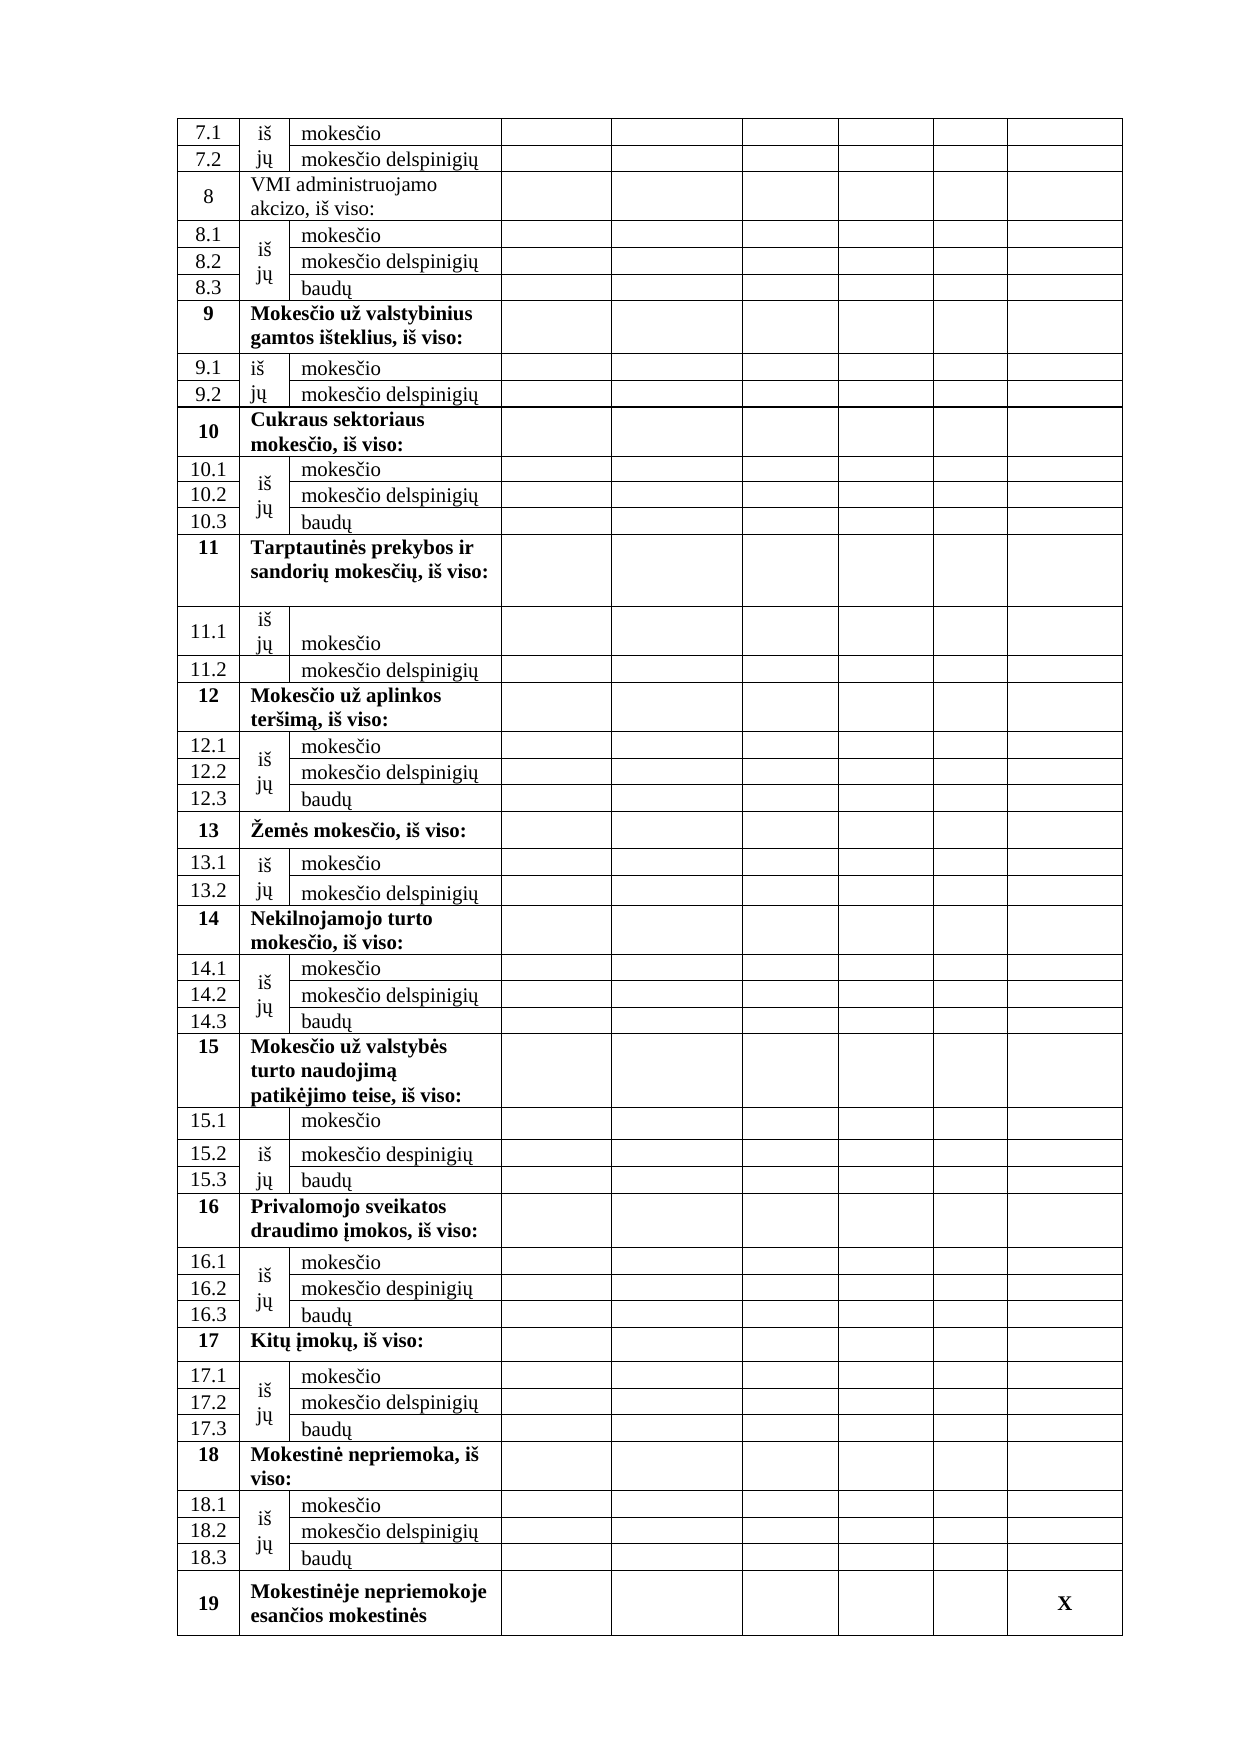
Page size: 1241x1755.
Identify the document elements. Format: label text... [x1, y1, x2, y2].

table_cell iš jų [240, 849, 289, 904]
table_cell [502, 1491, 611, 1517]
table_cell [934, 1248, 1007, 1274]
table_cell [934, 1140, 1007, 1166]
table_cell mokesčio delspinigių [290, 482, 501, 507]
table_cell [839, 1194, 933, 1247]
table_cell [934, 275, 1007, 300]
table_cell [612, 508, 742, 534]
table_cell 18 [178, 1442, 239, 1490]
table_cell [839, 1275, 933, 1300]
table_cell 11.1 [178, 607, 239, 655]
table_cell [502, 508, 611, 534]
table_cell [1008, 248, 1122, 273]
table_cell baudų [290, 1415, 501, 1441]
table_cell iš jų [240, 1248, 289, 1327]
table_cell iš jų [240, 119, 289, 171]
table_cell [1008, 408, 1122, 456]
table_cell mokesčio delspinigių [290, 1389, 501, 1414]
table_cell [934, 906, 1007, 954]
table_cell [839, 248, 933, 273]
table_cell [612, 482, 742, 507]
table_cell [1008, 172, 1122, 220]
table_cell [612, 876, 742, 904]
table_cell [612, 656, 742, 682]
table_cell 12 [178, 683, 239, 731]
table_cell [934, 1415, 1007, 1441]
table_cell [743, 812, 838, 848]
table_cell [612, 1034, 742, 1107]
table_cell [839, 1362, 933, 1388]
table_cell 17.3 [178, 1415, 239, 1441]
table_cell [934, 812, 1007, 848]
table_cell [839, 683, 933, 731]
table_cell [502, 221, 611, 247]
table_cell [743, 146, 838, 171]
table_cell [612, 732, 742, 758]
table_cell [743, 981, 838, 1007]
table_cell Mokesčio už aplinkos teršimą, iš viso: [240, 683, 501, 731]
table_cell mokesčio delspinigių [290, 1518, 501, 1543]
table_cell [612, 172, 742, 220]
table_cell [934, 785, 1007, 811]
table_cell [743, 1362, 838, 1388]
table_cell [934, 683, 1007, 731]
table_cell 16.1 [178, 1248, 239, 1274]
table_cell [934, 1194, 1007, 1247]
table_cell [502, 785, 611, 811]
table_cell [612, 1275, 742, 1300]
table_cell [934, 535, 1007, 606]
table_cell [612, 535, 742, 606]
table_cell 13.1 [178, 849, 239, 875]
table_cell [934, 146, 1007, 171]
table_cell [502, 1275, 611, 1300]
table_cell Cukraus sektoriaus mokesčio, iš viso: [240, 408, 501, 456]
table_cell [743, 849, 838, 875]
table_cell [839, 1008, 933, 1033]
table_cell [839, 146, 933, 171]
table_cell [839, 1108, 933, 1139]
table_cell [743, 172, 838, 220]
table_cell iš jų [240, 732, 289, 811]
table_cell [1008, 1008, 1122, 1033]
table_cell [839, 981, 933, 1007]
table_cell [743, 683, 838, 731]
table_cell 9.1 [178, 354, 239, 380]
table_cell [1008, 1362, 1122, 1388]
table_cell [743, 1442, 838, 1490]
table_cell [743, 732, 838, 758]
table_cell [1008, 1248, 1122, 1274]
table_cell X [1008, 1571, 1122, 1635]
table_cell [1008, 981, 1122, 1007]
table_cell VMI administruojamo akcizo, iš viso: [240, 172, 501, 220]
table_cell [502, 1167, 611, 1192]
table_cell [934, 1034, 1007, 1107]
table_cell [1008, 1442, 1122, 1490]
table_cell [839, 732, 933, 758]
table_cell [502, 381, 611, 406]
table_cell [743, 1544, 838, 1570]
table_cell [1008, 221, 1122, 247]
table_cell 15.2 [178, 1140, 239, 1166]
table_cell [502, 1442, 611, 1490]
table_cell [502, 1544, 611, 1570]
table_cell 8.1 [178, 221, 239, 247]
table_cell [934, 849, 1007, 875]
table_cell [934, 1544, 1007, 1570]
table_cell [743, 1415, 838, 1441]
table_cell [502, 1389, 611, 1414]
table_cell [612, 1362, 742, 1388]
table_cell [839, 1140, 933, 1166]
table_cell [934, 248, 1007, 273]
table_cell mokesčio delspinigių [290, 381, 501, 406]
table_cell [839, 482, 933, 507]
table_cell [612, 1140, 742, 1166]
table_cell 9.2 [178, 381, 239, 406]
table_cell [934, 119, 1007, 145]
table_cell [1008, 1544, 1122, 1570]
table_cell [502, 1140, 611, 1166]
table_cell [1008, 732, 1122, 758]
table_cell [934, 172, 1007, 220]
table_cell 14.3 [178, 1008, 239, 1033]
table_cell [1008, 1518, 1122, 1543]
table_cell [934, 1362, 1007, 1388]
table_cell 12.1 [178, 732, 239, 758]
table_cell 15 [178, 1034, 239, 1107]
table_cell [502, 1034, 611, 1107]
table_cell [839, 607, 933, 655]
table_cell 8.2 [178, 248, 239, 273]
table_cell [743, 1108, 838, 1139]
table_cell [839, 1518, 933, 1543]
table_cell iš jų [240, 354, 289, 406]
table_cell mokesčio [290, 607, 501, 655]
table_cell [934, 1518, 1007, 1543]
table_cell [612, 1518, 742, 1543]
table_cell [612, 1415, 742, 1441]
table_cell [743, 1275, 838, 1300]
table_cell [934, 354, 1007, 380]
table_cell [743, 955, 838, 980]
table_cell [612, 221, 742, 247]
table_cell [934, 1301, 1007, 1327]
table_cell [240, 1108, 289, 1139]
table_cell mokesčio delspinigių [290, 876, 501, 904]
table_cell 15.3 [178, 1167, 239, 1192]
table_cell [1008, 301, 1122, 353]
table_cell [743, 785, 838, 811]
table_cell 16.3 [178, 1301, 239, 1327]
table_cell mokesčio [290, 354, 501, 380]
table_cell mokesčio delspinigių [290, 656, 501, 682]
table_cell [839, 408, 933, 456]
table_cell [934, 1275, 1007, 1300]
table_cell [839, 656, 933, 682]
table_cell mokesčio [290, 732, 501, 758]
table_cell Mokesčio už valstybinius gamtos išteklius, iš viso: [240, 301, 501, 353]
table_cell [743, 248, 838, 273]
table_cell 18.2 [178, 1518, 239, 1543]
table_cell [1008, 354, 1122, 380]
table_cell [502, 1362, 611, 1388]
table_cell [839, 1491, 933, 1517]
table_cell [612, 812, 742, 848]
table_cell [502, 849, 611, 875]
table_cell [612, 119, 742, 145]
table_cell [839, 849, 933, 875]
table_cell [743, 354, 838, 380]
table_cell [1008, 1034, 1122, 1107]
table_cell [502, 1518, 611, 1543]
table_cell 14.2 [178, 981, 239, 1007]
table_cell 13 [178, 812, 239, 848]
table_cell [934, 955, 1007, 980]
table_cell [612, 981, 742, 1007]
table_cell [934, 381, 1007, 406]
table_cell 7.1 [178, 119, 239, 145]
table_cell [612, 1442, 742, 1490]
table_cell mokesčio [290, 1248, 501, 1274]
table_cell [743, 1194, 838, 1247]
table_cell [839, 172, 933, 220]
table_cell [1008, 785, 1122, 811]
table_cell [934, 981, 1007, 1007]
table_cell Mokestinė nepriemoka, iš viso: [240, 1442, 501, 1490]
table_cell [502, 656, 611, 682]
table_cell [934, 1389, 1007, 1414]
table_cell [839, 906, 933, 954]
table_cell [743, 119, 838, 145]
table_cell [612, 759, 742, 784]
table_cell [743, 482, 838, 507]
table_cell [934, 607, 1007, 655]
table_cell [502, 535, 611, 606]
table_cell [1008, 1194, 1122, 1247]
table_cell [612, 955, 742, 980]
table_cell [743, 1248, 838, 1274]
table_cell mokesčio [290, 119, 501, 145]
table_cell [839, 812, 933, 848]
table_cell [612, 1301, 742, 1327]
table_cell [743, 535, 838, 606]
table_cell [502, 354, 611, 380]
table_cell [1008, 876, 1122, 904]
table_cell [612, 381, 742, 406]
table_cell [612, 1248, 742, 1274]
table_cell [502, 119, 611, 145]
table_cell [502, 906, 611, 954]
table_cell [743, 221, 838, 247]
table_cell baudų [290, 1008, 501, 1033]
table_cell [612, 683, 742, 731]
table_cell [934, 457, 1007, 481]
table_cell [502, 1108, 611, 1139]
table_cell [743, 1167, 838, 1192]
table_cell 10.2 [178, 482, 239, 507]
table_cell [1008, 1389, 1122, 1414]
table_cell [502, 1328, 611, 1361]
table_cell [1008, 146, 1122, 171]
table_cell Kitų įmokų, iš viso: [240, 1328, 501, 1361]
table_cell [612, 248, 742, 273]
table_cell mokesčio delspinigių [290, 146, 501, 171]
table_cell [839, 119, 933, 145]
table_cell [743, 1328, 838, 1361]
table_cell [839, 354, 933, 380]
table_cell [612, 785, 742, 811]
table_cell Tarptautinės prekybos ir sandorių mokesčių, iš viso: [240, 535, 501, 606]
table_cell [1008, 1491, 1122, 1517]
table_cell [1008, 759, 1122, 784]
table_cell baudų [290, 785, 501, 811]
table_cell 11.2 [178, 656, 239, 682]
table_cell [934, 1167, 1007, 1192]
table_cell [1008, 656, 1122, 682]
table_cell [612, 1328, 742, 1361]
table_cell 18.1 [178, 1491, 239, 1517]
table_cell mokesčio [290, 457, 501, 481]
table_cell [839, 301, 933, 353]
table_cell iš jų [240, 607, 289, 655]
table_cell [1008, 482, 1122, 507]
table_cell [839, 1301, 933, 1327]
table_cell [1008, 1140, 1122, 1166]
table_cell [502, 408, 611, 456]
table_cell [612, 457, 742, 481]
table_cell [934, 732, 1007, 758]
table_cell [839, 1415, 933, 1441]
table_cell [612, 1008, 742, 1033]
table_cell [502, 1571, 611, 1635]
table_cell 9 [178, 301, 239, 353]
table_cell [743, 408, 838, 456]
table_cell [612, 1491, 742, 1517]
table_cell [839, 1544, 933, 1570]
table_cell baudų [290, 1167, 501, 1192]
table_cell [839, 535, 933, 606]
table_cell [612, 1108, 742, 1139]
table_cell [1008, 457, 1122, 481]
table_cell [743, 1389, 838, 1414]
table_cell iš jų [240, 1491, 289, 1570]
table_cell [502, 482, 611, 507]
table_cell mokesčio delspinigių [290, 759, 501, 784]
table_cell 14.1 [178, 955, 239, 980]
table_cell [1008, 812, 1122, 848]
table_cell mokesčio [290, 1491, 501, 1517]
table_cell 16.2 [178, 1275, 239, 1300]
table_cell [934, 1491, 1007, 1517]
table_cell [612, 146, 742, 171]
table_cell [502, 275, 611, 300]
table_cell Žemės mokesčio, iš viso: [240, 812, 501, 848]
table_cell 15.1 [178, 1108, 239, 1139]
table_cell [612, 1194, 742, 1247]
table_cell 12.2 [178, 759, 239, 784]
table_cell [502, 732, 611, 758]
table_cell [839, 457, 933, 481]
table_cell [743, 1491, 838, 1517]
table_cell [934, 876, 1007, 904]
table_cell [743, 1301, 838, 1327]
table_cell [502, 248, 611, 273]
table_cell [839, 785, 933, 811]
table_cell [743, 301, 838, 353]
table_cell [1008, 1301, 1122, 1327]
table_cell [839, 1389, 933, 1414]
table_cell 12.3 [178, 785, 239, 811]
table_cell Nekilnojamojo turto mokesčio, iš viso: [240, 906, 501, 954]
table_cell [743, 1571, 838, 1635]
table_cell [1008, 381, 1122, 406]
table_cell 8.3 [178, 275, 239, 300]
table_cell [502, 172, 611, 220]
table_cell [743, 876, 838, 904]
table_cell iš jų [240, 1362, 289, 1441]
table_cell [934, 301, 1007, 353]
table_cell mokesčio delspinigių [290, 248, 501, 273]
table_cell [1008, 1415, 1122, 1441]
table_cell [1008, 683, 1122, 731]
table_cell [502, 955, 611, 980]
table_cell 11 [178, 535, 239, 606]
table_cell mokesčio [290, 1108, 501, 1139]
table_cell [612, 607, 742, 655]
table_cell [743, 759, 838, 784]
table_cell [240, 656, 289, 682]
table_cell [839, 1442, 933, 1490]
table_cell 18.3 [178, 1544, 239, 1570]
table_cell [612, 354, 742, 380]
table_cell [839, 381, 933, 406]
table_cell [934, 508, 1007, 534]
table_cell [502, 683, 611, 731]
table_cell 17.2 [178, 1389, 239, 1414]
table_cell [502, 1301, 611, 1327]
table_cell [934, 1571, 1007, 1635]
table_cell mokesčio despinigių [290, 1275, 501, 1300]
table_cell 13.2 [178, 876, 239, 904]
table_cell [839, 1328, 933, 1361]
table_cell [934, 482, 1007, 507]
table_cell [502, 759, 611, 784]
table_cell [612, 301, 742, 353]
table_cell [502, 607, 611, 655]
table_cell [1008, 1275, 1122, 1300]
table_cell [502, 812, 611, 848]
table_cell mokesčio delspinigių [290, 981, 501, 1007]
table_cell mokesčio [290, 849, 501, 875]
table_cell baudų [290, 508, 501, 534]
table_cell [743, 1518, 838, 1543]
table_cell [502, 876, 611, 904]
table_cell [839, 508, 933, 534]
table_cell mokesčio [290, 1362, 501, 1388]
table_cell [743, 607, 838, 655]
table_cell baudų [290, 1544, 501, 1570]
table_cell [502, 981, 611, 1007]
table_cell [612, 275, 742, 300]
table_cell [1008, 1167, 1122, 1192]
table_cell Privalomojo sveikatos draudimo įmokos, iš viso: [240, 1194, 501, 1247]
table_cell [502, 1008, 611, 1033]
table_cell [743, 656, 838, 682]
table_cell 17.1 [178, 1362, 239, 1388]
table_cell [1008, 535, 1122, 606]
table_cell 17 [178, 1328, 239, 1361]
table_cell iš jų [240, 221, 289, 300]
table_cell [743, 1008, 838, 1033]
table_cell baudų [290, 275, 501, 300]
table_cell iš jų [240, 457, 289, 534]
table_cell [502, 146, 611, 171]
table_cell [502, 1248, 611, 1274]
table_cell [839, 221, 933, 247]
table_cell [934, 1108, 1007, 1139]
table_cell [743, 508, 838, 534]
table_cell Mokestinėje nepriemokoje esančios mokestinės [240, 1571, 501, 1635]
table_cell [839, 1034, 933, 1107]
table_cell [502, 1194, 611, 1247]
table_cell 16 [178, 1194, 239, 1247]
table_cell [934, 1442, 1007, 1490]
table_cell [743, 457, 838, 481]
table_cell [743, 1034, 838, 1107]
table_cell [934, 1328, 1007, 1361]
table_cell 14 [178, 906, 239, 954]
table_cell [1008, 607, 1122, 655]
table_cell [743, 906, 838, 954]
table_cell [743, 381, 838, 406]
table_cell [934, 1008, 1007, 1033]
table_cell [612, 1544, 742, 1570]
table_cell [934, 656, 1007, 682]
table_cell [743, 1140, 838, 1166]
table_cell [612, 1167, 742, 1192]
table_cell [1008, 849, 1122, 875]
table_cell 10.3 [178, 508, 239, 534]
table_cell [1008, 119, 1122, 145]
table_cell 10.1 [178, 457, 239, 481]
table_cell mokesčio [290, 955, 501, 980]
table_cell baudų [290, 1301, 501, 1327]
table_cell [934, 759, 1007, 784]
table_cell [934, 408, 1007, 456]
table_cell [1008, 1108, 1122, 1139]
table_cell [612, 1389, 742, 1414]
table_cell mokesčio [290, 221, 501, 247]
table_cell 10 [178, 408, 239, 456]
table_cell [839, 1571, 933, 1635]
table_cell [612, 906, 742, 954]
table_cell [612, 1571, 742, 1635]
table_cell [1008, 955, 1122, 980]
table_cell 7.2 [178, 146, 239, 171]
table_cell [1008, 275, 1122, 300]
table_cell mokesčio despinigių [290, 1140, 501, 1166]
table_cell [839, 876, 933, 904]
table_cell [839, 1248, 933, 1274]
table_cell [1008, 508, 1122, 534]
table_cell [839, 275, 933, 300]
table_cell [743, 275, 838, 300]
table_cell [839, 759, 933, 784]
table_cell [1008, 906, 1122, 954]
table_cell [502, 301, 611, 353]
table_cell [502, 457, 611, 481]
table_cell iš jų [240, 1140, 289, 1192]
table_cell [612, 408, 742, 456]
table_cell 8 [178, 172, 239, 220]
table_cell [1008, 1328, 1122, 1361]
table_cell [839, 955, 933, 980]
table_cell iš jų [240, 955, 289, 1033]
table_cell [612, 849, 742, 875]
table_cell Mokesčio už valstybės turto naudojimą patikėjimo teise, iš viso: [240, 1034, 501, 1107]
table_cell [502, 1415, 611, 1441]
table_cell [839, 1167, 933, 1192]
table_cell [934, 221, 1007, 247]
table_cell 19 [178, 1571, 239, 1635]
